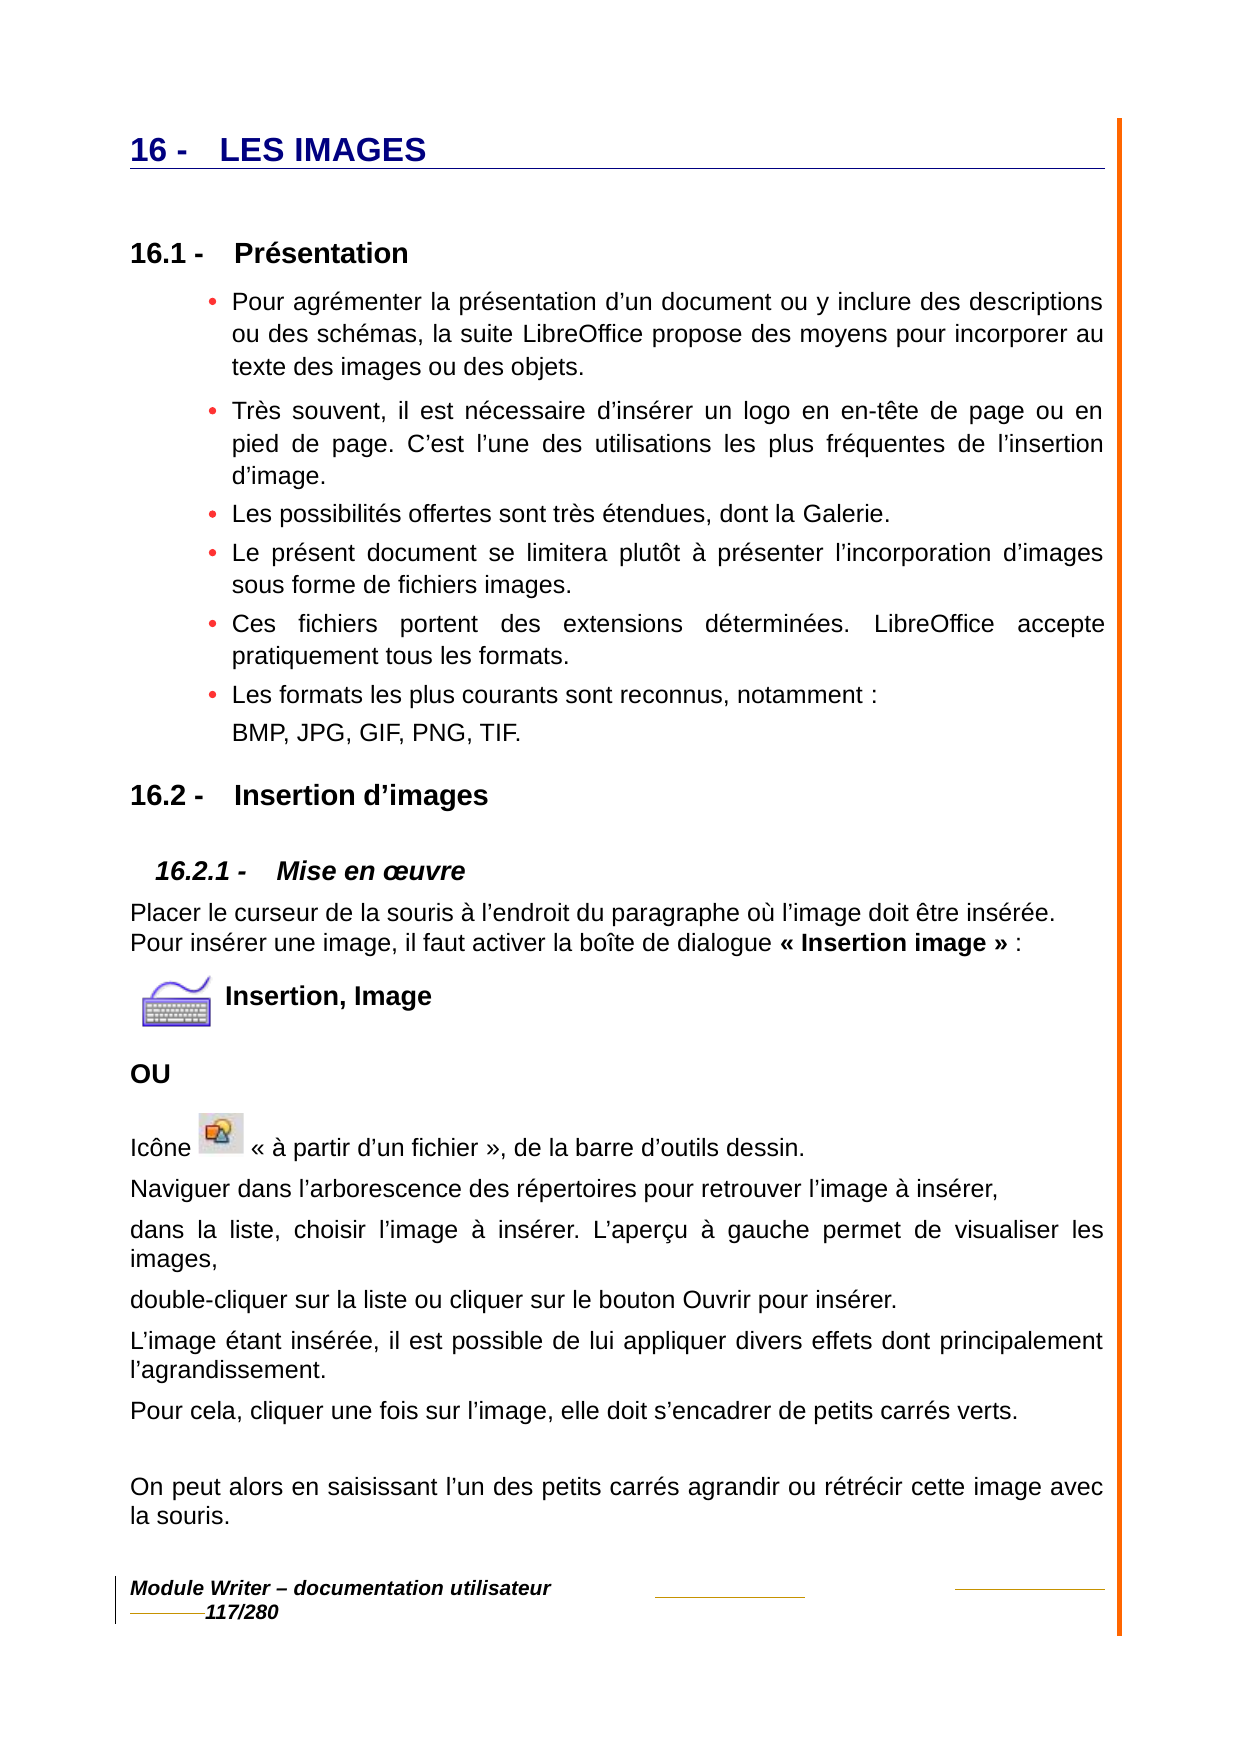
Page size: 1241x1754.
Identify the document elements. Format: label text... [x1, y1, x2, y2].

list Ces fichiers portent des extensions déterminées. LibreOffice accepte pratiquement tous les formats. [208, 606, 1105, 671]
list Le présent document se limitera plutôt à présenter l’incorporation d’images sous forme de fichiers images. [208, 535, 1105, 600]
text On peut alors en saisissant l’un des petits carrés agrandir ou rétrécir cette image avec la souris. [130, 1472, 1105, 1530]
text double-cliquer sur la liste ou cliquer sur le bouton Ouvrir pour insérer. [130, 1285, 1105, 1314]
list BMP, JPG, GIF, PNG, TIF. [208, 716, 1105, 748]
picture [198, 1113, 244, 1157]
subtitle Les images [130, 130, 1105, 168]
text Icône « à partir d’un fichier », de la barre d’outils dessin. [130, 1113, 1105, 1162]
list Pour agrémenter la présentation d’un document ou y inclure des descriptions ou des schémas, la suite LibreOffice propose des moyens pour incorporer au texte des images ou des objets. [208, 284, 1105, 382]
subtitle Insertion d’images [130, 778, 1105, 811]
text dans la liste, choisir l’image à insérer. L’aperçu à gauche permet de visualiser les images, [130, 1215, 1105, 1273]
text Placer le curseur de la souris à l’endroit du paragraphe où l’image doit être insérée. [130, 898, 1105, 927]
picture [138, 965, 214, 1041]
text Pour cela, cliquer une fois sur l’image, elle doit s’encadrer de petits carrés verts. [130, 1396, 1105, 1425]
text L’image étant insérée, il est possible de lui appliquer divers effets dont principalement l’agrandissement. [130, 1326, 1105, 1384]
subtitle Présentation [130, 236, 1105, 270]
text Insertion, Image [214, 980, 1105, 1011]
list Les formats les plus courants sont reconnus, notamment : [208, 677, 1105, 710]
list Très souvent, il est nécessaire d’insérer un logo en en-tête de page ou en pied de page. C’est l’une des utilisations les plus fréquentes de l’insertion d’image. [208, 393, 1105, 491]
text Pour insérer une image, il faut activer la boîte de dialogue « Insertion image » : [130, 927, 1105, 956]
subtitle Mise en œuvre [155, 855, 1105, 886]
list Les possibilités offertes sont très étendues, dont la Galerie. [208, 497, 1105, 529]
text OU [130, 1058, 1105, 1089]
text Naviguer dans l’arborescence des répertoires pour retrouver l’image à insérer, [130, 1174, 1105, 1203]
